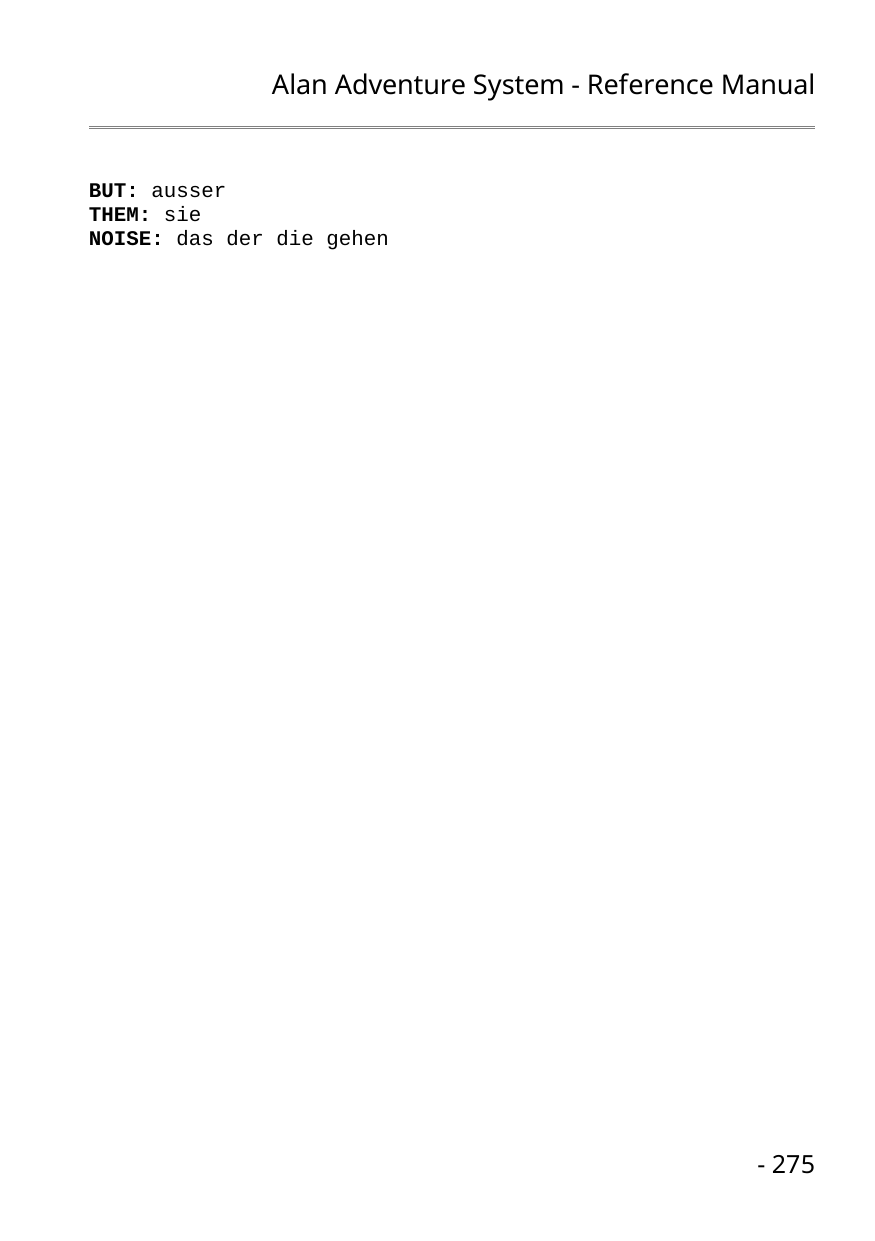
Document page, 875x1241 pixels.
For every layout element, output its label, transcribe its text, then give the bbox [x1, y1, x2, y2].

text BUT: ausser THEM: sie NOISE: das der die gehen [88, 180, 815, 252]
